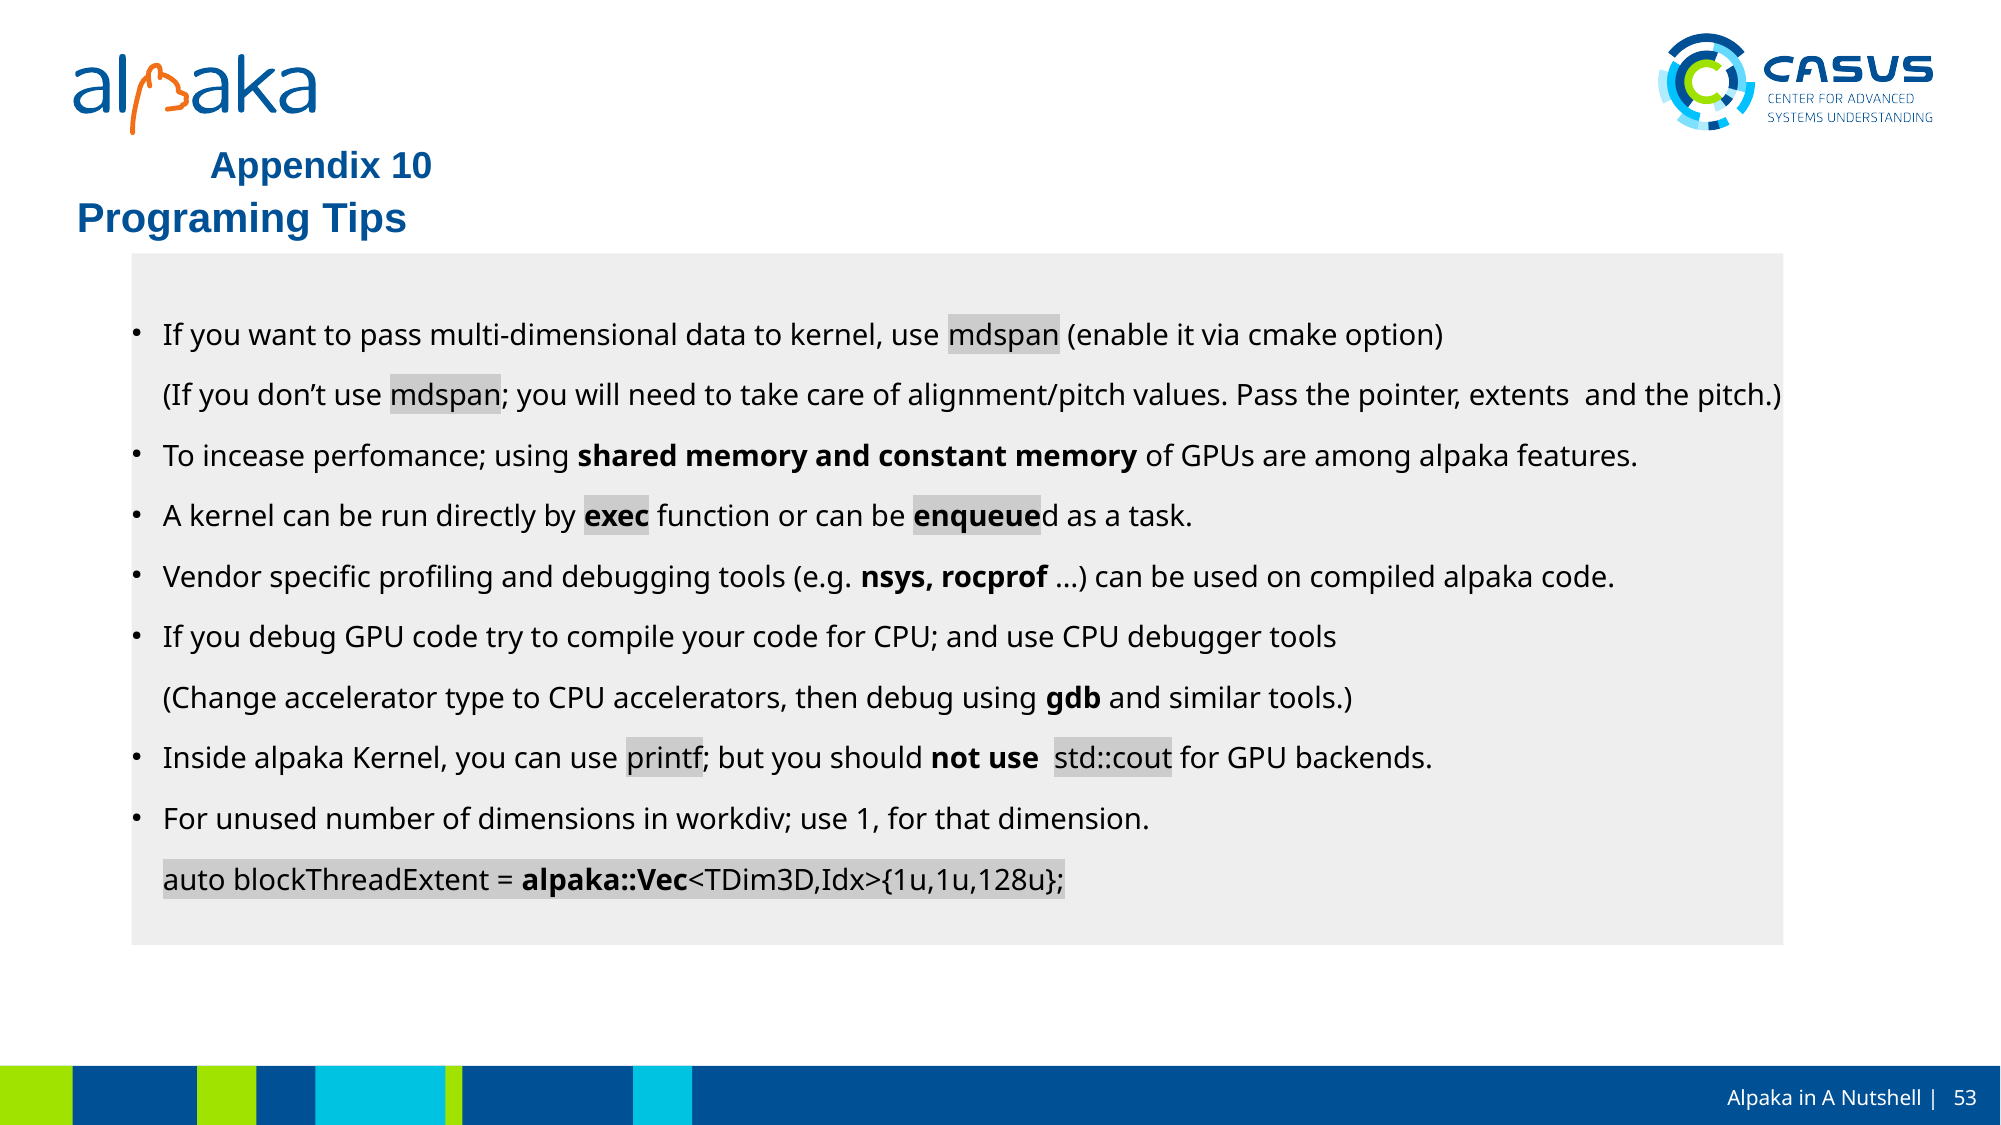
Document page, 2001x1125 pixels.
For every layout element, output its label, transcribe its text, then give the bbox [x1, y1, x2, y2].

picture [72, 53, 317, 136]
list If you want to pass multi-dimensional data to kernel, use mdspan (enable it via cmake option) (If you don’t use mdspan; you will need to take care of alignment/pitch values. Pass the pointer, extents and the pitch.) To incease perfomance; using shared memory and constant memory of GPUs are among alpaka features. A kernel can be run directly by exec function or can be enqueued as a task. Vendor specific profiling and debugging tools (e.g. nsys, rocprof …) can be used on compiled alpaka code. If you debug GPU code try to compile your code for CPU; and use CPU debugger tools (Change accelerator type to CPU accelerators, then debug using gdb and similar tools.) Inside alpaka Kernel, you can use printf; but you should not use std::cout for GPU backends. For unused number of dimensions in workdiv; use 1, for that dimension. auto blockThreadExtent = alpaka::Vec<TDim3D,Idx>{1u,1u,128u}; [131, 253, 1784, 945]
text_box Programing Tips [62, 187, 745, 296]
picture [1658, 33, 1933, 131]
text_box Appendix 10 [195, 136, 492, 236]
